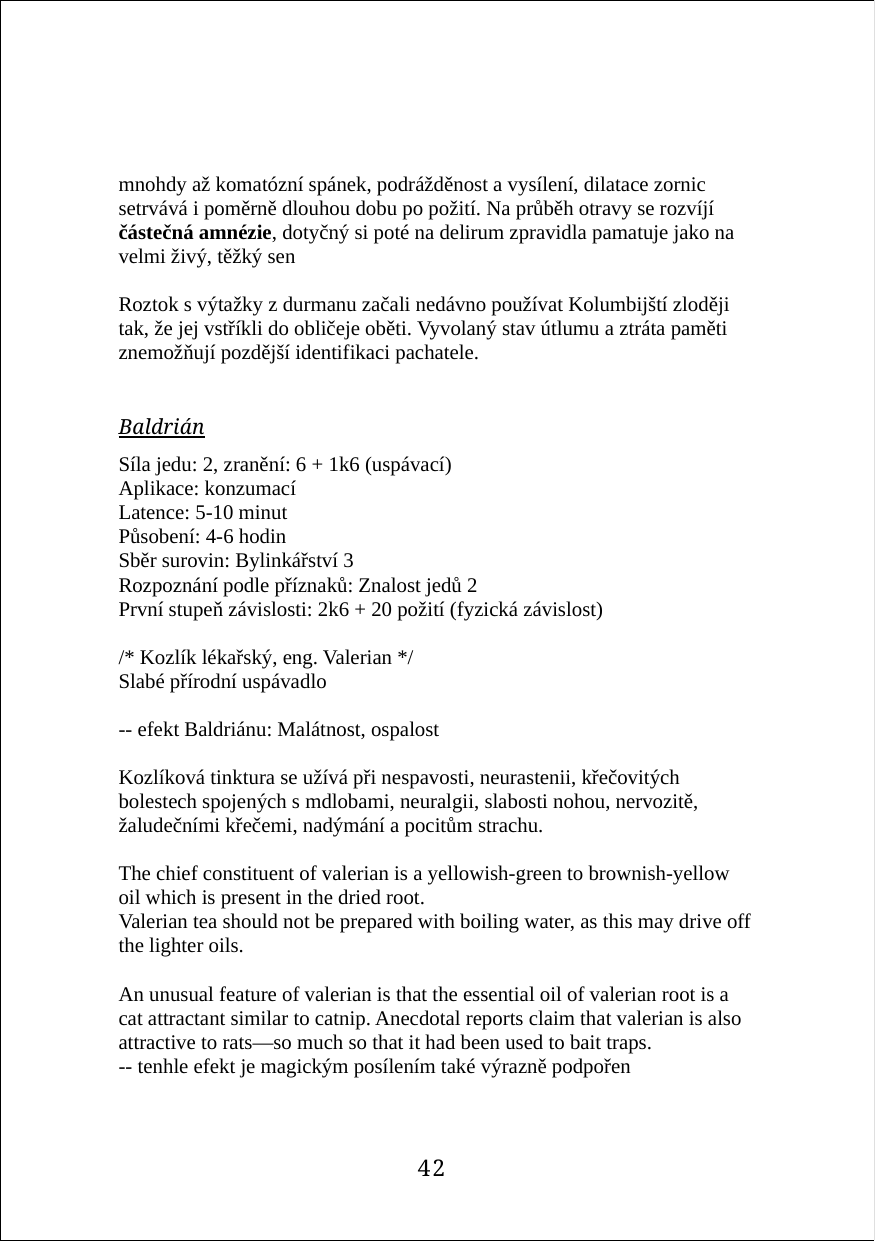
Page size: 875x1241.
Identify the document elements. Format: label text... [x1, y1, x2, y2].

subtitle Baldrián [118, 412, 756, 440]
text -- tenhle efekt je magickým posílením také výrazně podpořen [118, 1054, 756, 1078]
text Sběr surovin: Bylinkářství 3 [118, 548, 756, 572]
text The chief constituent of valerian is a yellowish-green to brownish-yellow oil which is present in the dried root. [118, 861, 756, 909]
text Slabé přírodní uspávadlo [118, 669, 756, 693]
text Valerian tea should not be prepared with boiling water, as this may drive off the lighter oils. [118, 909, 756, 957]
text An unusual feature of valerian is that the essential oil of valerian root is a cat attractant similar to catnip. Anecdotal reports claim that valerian is also attractive to rats—so much so that it had been used to bait traps. [118, 982, 756, 1054]
text První stupeň závislosti: 2k6 + 20 požití (fyzická závislost) [118, 597, 756, 621]
text Síla jedu: 2, zranění: 6 + 1k6 (uspávací) [118, 452, 756, 476]
text /* Kozlík lékařský, eng. Valerian */ [118, 645, 756, 669]
text Roztok s výtažky z durmanu začali nedávno používat Kolumbijští zloději tak, že jej vstříkli do obličeje oběti. Vyvolaný stav útlumu a ztráta paměti znemožňují pozdější identifikaci pachatele. [118, 292, 756, 364]
text mnohdy až komatózní spánek, podrážděnost a vysílení, dilatace zornic setrvává i poměrně dlouhou dobu po požití. Na průběh otravy se rozvíjí částečná amnézie, dotyčný si poté na delirum zpravidla pamatuje jako na velmi živý, těžký sen [118, 172, 756, 268]
text Aplikace: konzumací [118, 476, 756, 500]
text -- efekt Baldriánu: Malátnost, ospalost [118, 717, 756, 741]
text Působení: 4-6 hodin [118, 524, 756, 548]
text Kozlíková tinktura se užívá při nespavosti, neurastenii, křečovitých bolestech spojených s mdlobami, neuralgii, slabosti nohou, nervozitě, žaludečními křečemi, nadýmání a pocitům strachu. [118, 765, 756, 837]
text Latence: 5-10 minut [118, 500, 756, 524]
text Rozpoznání podle příznaků: Znalost jedů 2 [118, 572, 756, 597]
